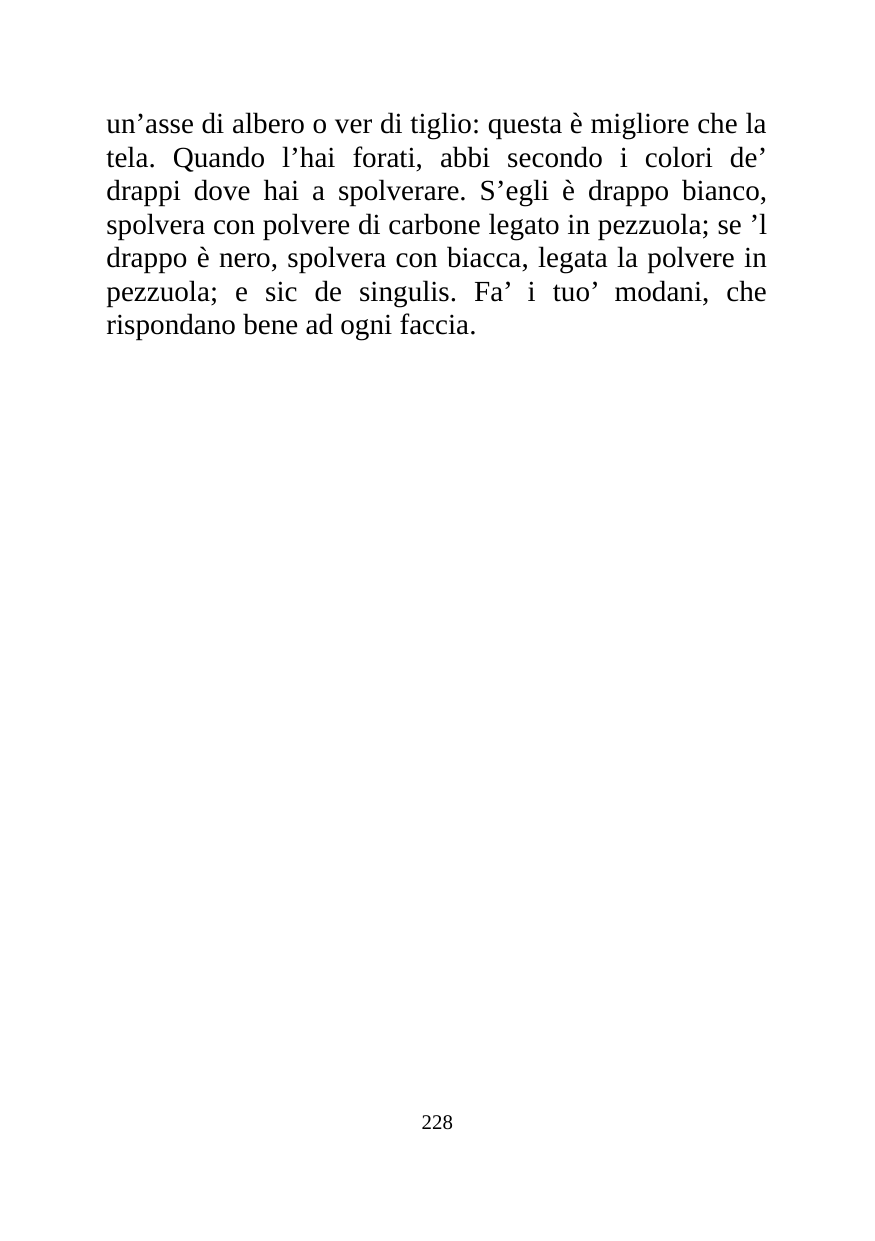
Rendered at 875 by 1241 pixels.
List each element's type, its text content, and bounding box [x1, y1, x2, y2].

text un’asse di albero o ver di tiglio: questa è migliore che la tela. Quando l’hai forati, abbi secondo i colori de’ drappi dove hai a spolverare. S’egli è drappo bianco, spolvera con polvere di carbone legato in pezzuola; se ’l drappo è nero, spolvera con biacca, legata la polvere in pezzuola; e sic de singulis. Fa’ i tuo’ modani, che rispondano bene ad ogni faccia. [106, 106, 768, 341]
